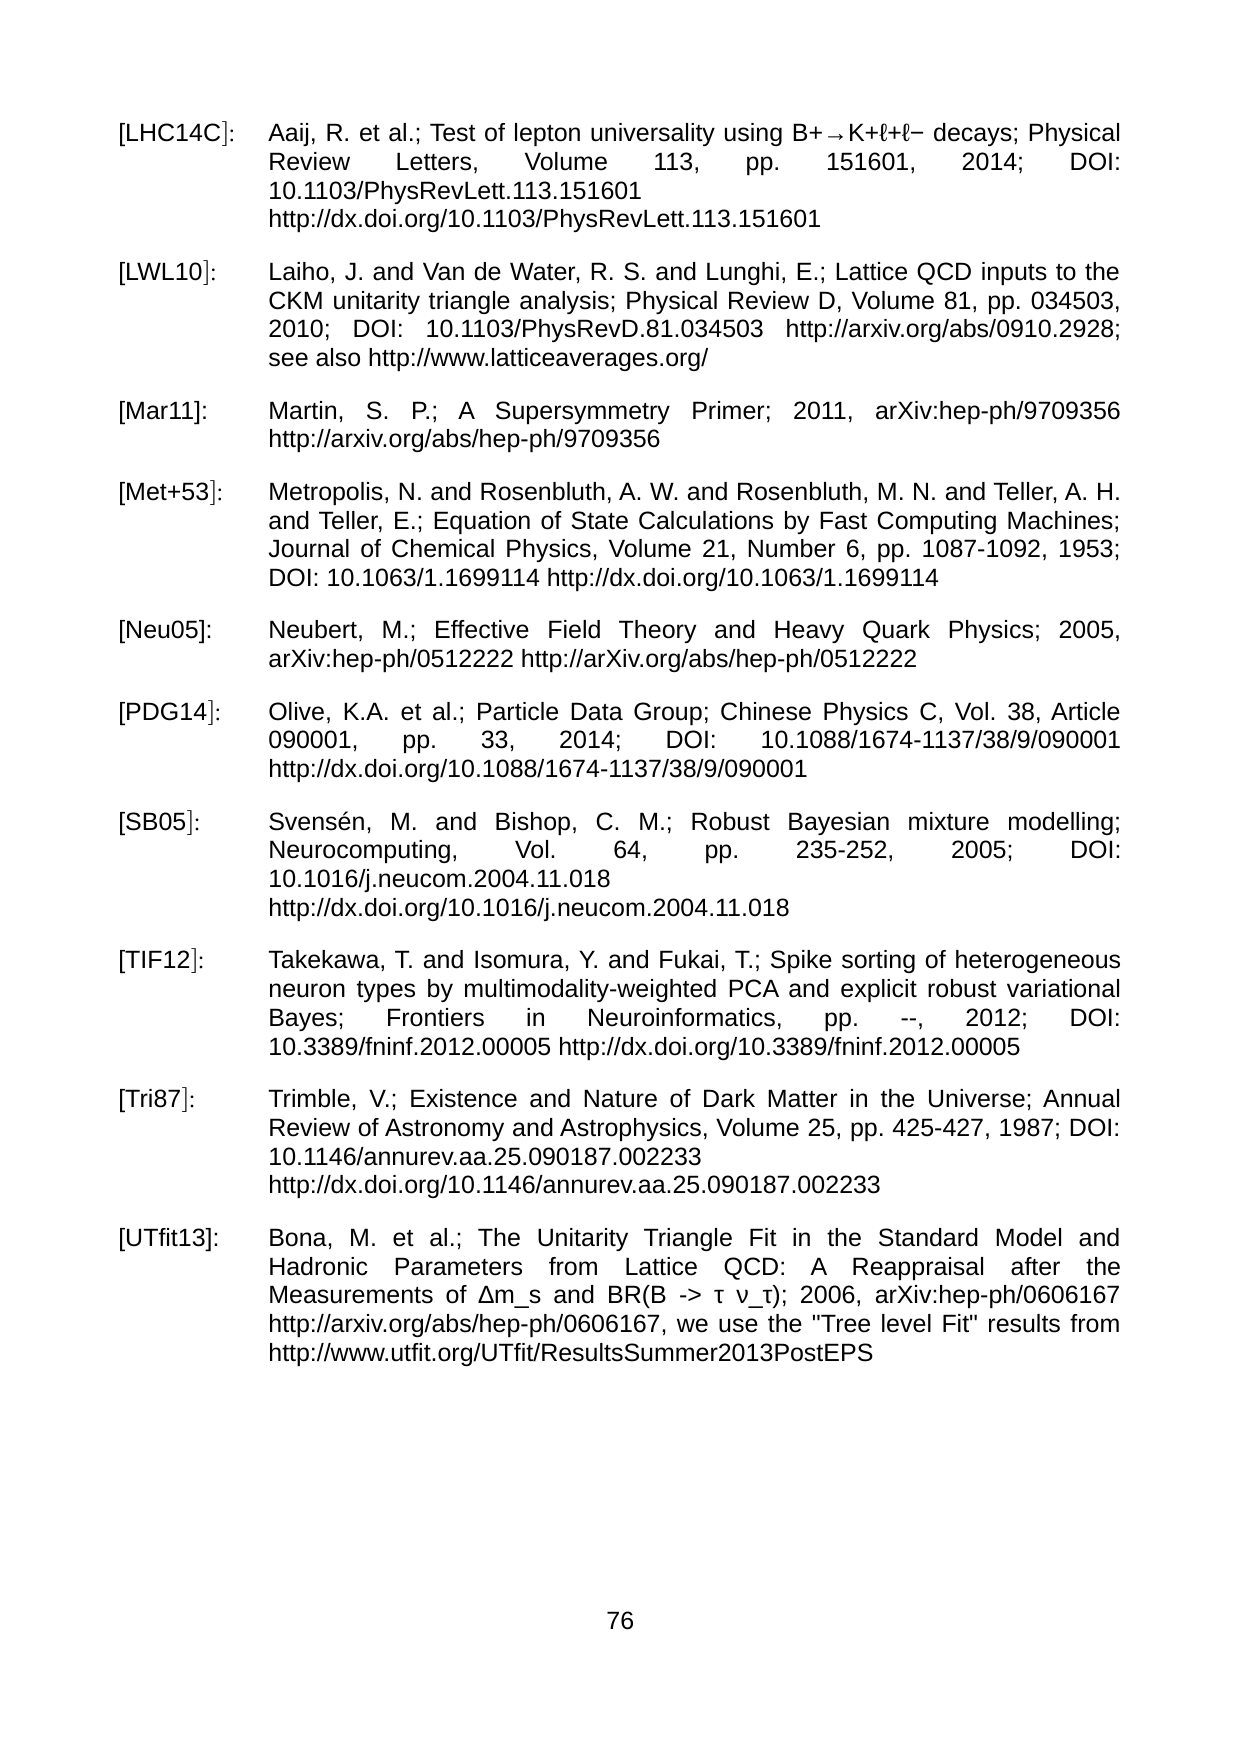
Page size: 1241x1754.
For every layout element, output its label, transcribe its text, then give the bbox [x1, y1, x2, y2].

text [PDG14]: Olive, K.A. et al.; Particle Data Group; Chinese Physics C, Vol. 38, Article 090001, pp. 33, 2014; DOI: 10.1088/1674-1137/38/9/090001 http://dx.doi.org/10.1088/1674-1137/38/9/090001 [118, 697, 1122, 783]
text [LHC14C]: Aaij, R. et al.; Test of lepton universality using B+→K+ℓ+ℓ− decays; Physical Review Letters, Volume 113, pp. 151601, 2014; DOI: 10.1103/PhysRevLett.113.151601 http://dx.doi.org/10.1103/PhysRevLett.113.151601 [118, 118, 1122, 233]
text [Neu05]: Neubert, M.; Effective Field Theory and Heavy Quark Physics; 2005, arXiv:hep-ph/0512222 http://arXiv.org/abs/hep-ph/0512222 [118, 616, 1122, 673]
text [LWL10]: Laiho, J. and Van de Water, R. S. and Lunghi, E.; Lattice QCD inputs to the CKM unitarity triangle analysis; Physical Review D, Volume 81, pp. 034503, 2010; DOI: 10.1103/PhysRevD.81.034503 http://arxiv.org/abs/0910.2928; see also http://www.latticeaverages.org/ [118, 257, 1122, 372]
text [TIF12]: Takekawa, T. and Isomura, Y. and Fukai, T.; Spike sorting of heterogeneous neuron types by multimodality-weighted PCA and explicit robust variational Bayes; Frontiers in Neuroinformatics, pp. --, 2012; DOI: 10.3389/fninf.2012.00005 http://dx.doi.org/10.3389/fninf.2012.00005 [118, 945, 1122, 1061]
text [Mar11]: Martin, S. P.; A Supersymmetry Primer; 2011, arXiv:hep-ph/9709356 http://arxiv.org/abs/hep-ph/9709356 [118, 396, 1122, 453]
text [Met+53]: Metropolis, N. and Rosenbluth, A. W. and Rosenbluth, M. N. and Teller, A. H. and Teller, E.; Equation of State Calculations by Fast Computing Machines; Journal of Chemical Physics, Volume 21, Number 6, pp. 1087-1092, 1953; DOI: 10.1063/1.1699114 http://dx.doi.org/10.1063/1.1699114 [118, 477, 1122, 592]
text [Tri87]: Trimble, V.; Existence and Nature of Dark Matter in the Universe; Annual Review of Astronomy and Astrophysics, Volume 25, pp. 425-427, 1987; DOI: 10.1146/annurev.aa.25.090187.002233 http://dx.doi.org/10.1146/annurev.aa.25.090187.002233 [118, 1084, 1122, 1199]
text [UTfit13]: Bona, M. et al.; The Unitarity Triangle Fit in the Standard Model and Hadronic Parameters from Lattice QCD: A Reappraisal after the Measurements of ∆m_s and BR(B -> τ ν_τ); 2006, arXiv:hep-ph/0606167 http://arxiv.org/abs/hep-ph/0606167, we use the "Tree level Fit" results from http://www.utfit.org/UTfit/ResultsSummer2013PostEPS [118, 1223, 1122, 1367]
text [SB05]: Svensén, M. and Bishop, C. M.; Robust Bayesian mixture modelling; Neurocomputing, Vol. 64, pp. 235-252, 2005; DOI: 10.1016/j.neucom.2004.11.018 http://dx.doi.org/10.1016/j.neucom.2004.11.018 [118, 807, 1122, 922]
